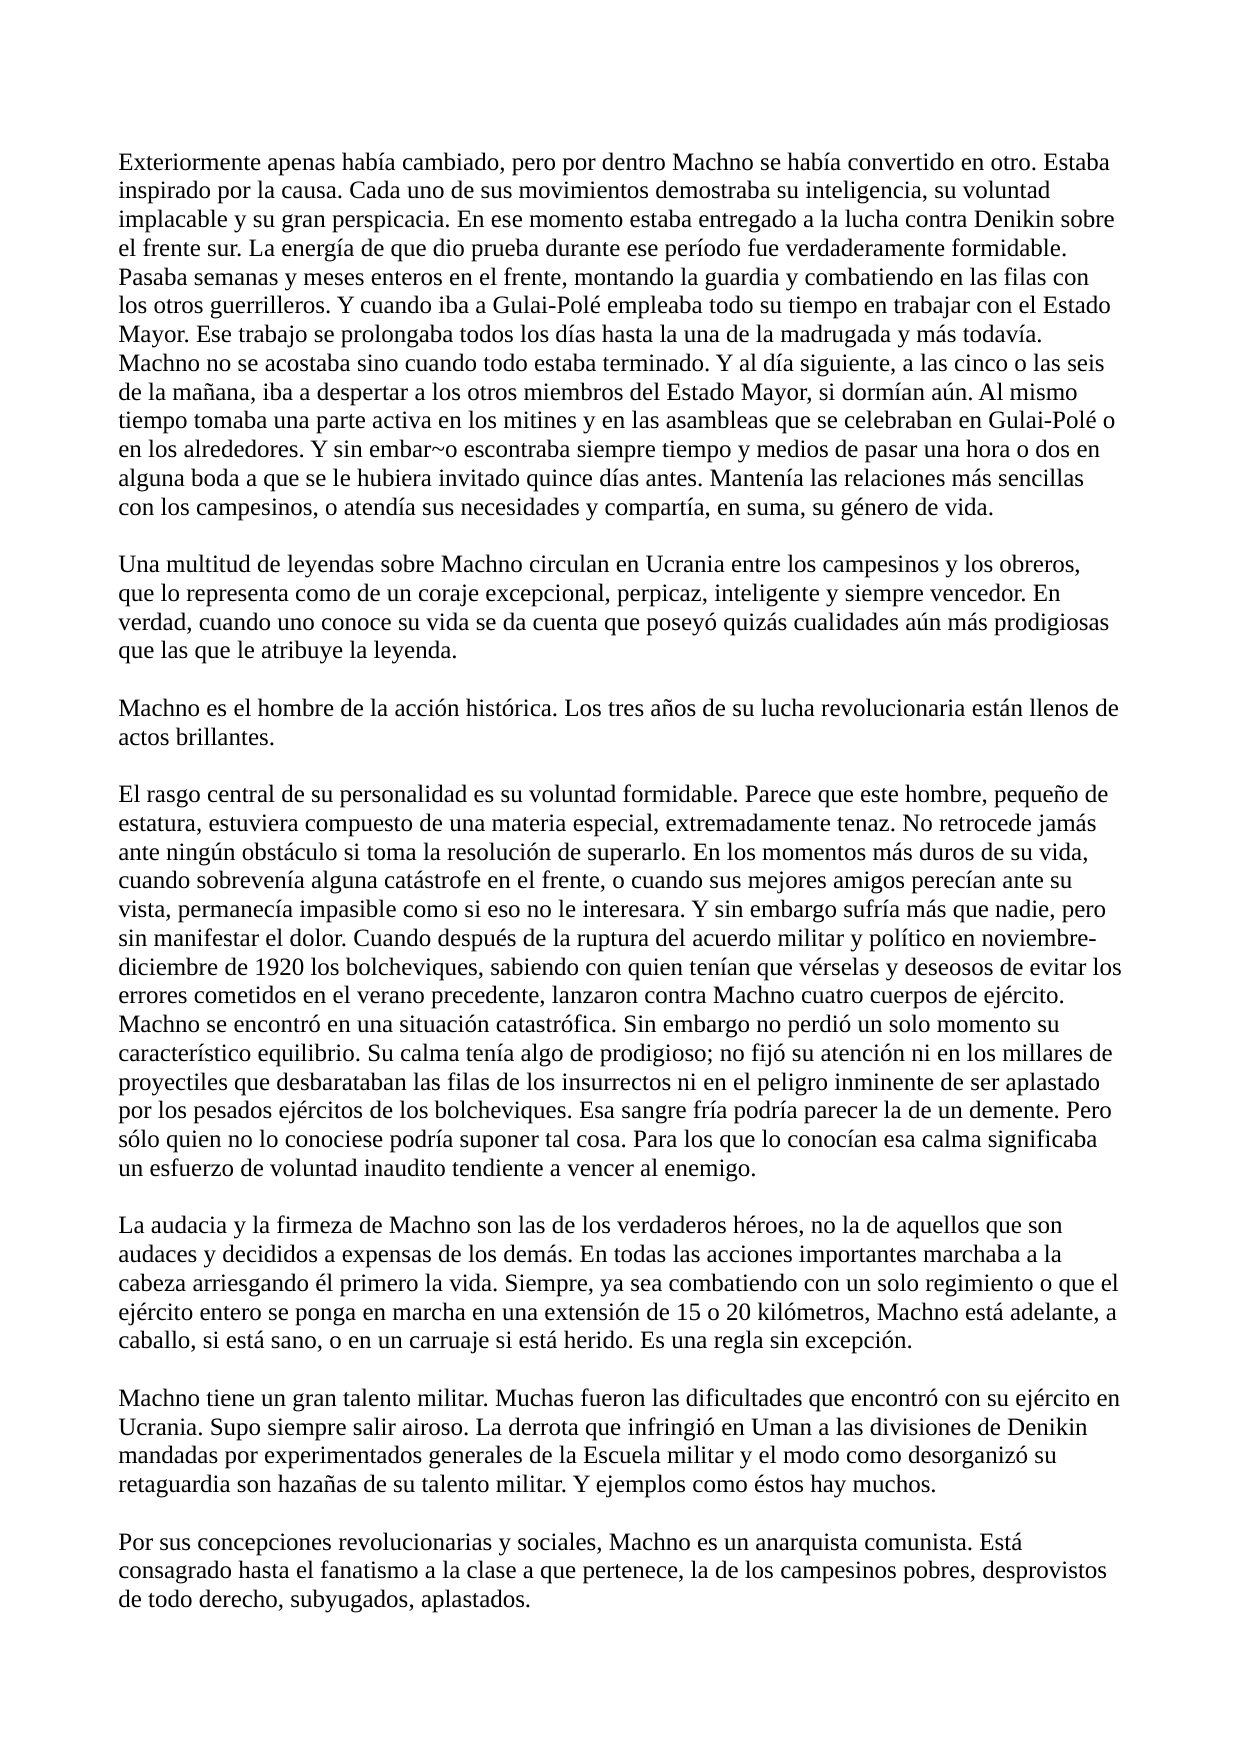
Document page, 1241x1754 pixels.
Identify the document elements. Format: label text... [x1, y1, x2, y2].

text Machno tiene un gran talento militar. Muchas fueron las dificultades que encontró con su ejército en Ucrania. Supo siempre salir airoso. La derrota que infringió en Uman a las divisiones de Denikin mandadas por experimentados generales de la Escuela militar y el modo como desorganizó su retaguardia son hazañas de su talento militar. Y ejemplos como éstos hay muchos. [118, 1383, 1122, 1498]
text La audacia y la firmeza de Machno son las de los verdaderos héroes, no la de aquellos que son audaces y decididos a expensas de los demás. En todas las acciones importantes marchaba a la cabeza arriesgando él primero la vida. Siempre, ya sea combatiendo con un solo regimiento o que el ejército entero se ponga en marcha en una extensión de 15 o 20 kilómetros, Machno está adelante, a caballo, si está sano, o en un carruaje si está herido. Es una regla sin excepción. [118, 1211, 1122, 1354]
text Por sus concepciones revolucionarias y sociales, Machno es un anarquista comunista. Está consagrado hasta el fanatismo a la clase a que pertenece, la de los campesinos pobres, desprovistos de todo derecho, subyugados, aplastados. [118, 1527, 1122, 1613]
text Exteriormente apenas había cambiado, pero por dentro Machno se había convertido en otro. Estaba inspirado por la causa. Cada uno de sus movimientos demostraba su inteligencia, su voluntad implacable y su gran perspicacia. En ese momento estaba entregado a la lucha contra Denikin sobre el frente sur. La energía de que dio prueba durante ese período fue verdaderamente formidable. Pasaba semanas y meses enteros en el frente, montando la guardia y combatiendo en las filas con los otros guerrilleros. Y cuando iba a Gulai-Polé empleaba todo su tiempo en trabajar con el Estado Mayor. Ese trabajo se prolongaba todos los días hasta la una de la madrugada y más todavía. Machno no se acostaba sino cuando todo estaba terminado. Y al día siguiente, a las cinco o las seis de la mañana, iba a despertar a los otros miembros del Estado Mayor, si dormían aún. Al mismo tiempo tomaba una parte activa en los mitines y en las asambleas que se celebraban en Gulai-Polé o en los alrededores. Y sin embar~o escontraba siempre tiempo y medios de pasar una hora o dos en alguna boda a que se le hubiera invitado quince días antes. Mantenía las relaciones más sencillas con los campesinos, o atendía sus necesidades y compartía, en suma, su género de vida. [118, 147, 1122, 521]
text Machno es el hombre de la acción histórica. Los tres años de su lucha revolucionaria están llenos de actos brillantes. [118, 693, 1122, 751]
text El rasgo central de su personalidad es su voluntad formidable. Parece que este hombre, pequeño de estatura, estuviera compuesto de una materia especial, extremadamente tenaz. No retrocede jamás ante ningún obstáculo si toma la resolución de superarlo. En los momentos más duros de su vida, cuando sobrevenía alguna catástrofe en el frente, o cuando sus mejores amigos perecían ante su vista, permanecía impasible como si eso no le interesara. Y sin embargo sufría más que nadie, pero sin manifestar el dolor. Cuando después de la ruptura del acuerdo militar y político en noviembre-diciembre de 1920 los bolcheviques, sabiendo con quien tenían que vérselas y deseosos de evitar los errores cometidos en el verano precedente, lanzaron contra Machno cuatro cuerpos de ejército. Machno se encontró en una situación catastrófica. Sin embargo no perdió un solo momento su característico equilibrio. Su calma tenía algo de prodigioso; no fijó su atención ni en los millares de proyectiles que desbarataban las filas de los insurrectos ni en el peligro inminente de ser aplastado por los pesados ejércitos de los bolcheviques. Esa sangre fría podría parecer la de un demente. Pero sólo quien no lo conociese podría suponer tal cosa. Para los que lo conocían esa calma significaba un esfuerzo de voluntad inaudito tendiente a vencer al enemigo. [118, 779, 1122, 1182]
text Una multitud de leyendas sobre Machno circulan en Ucrania entre los campesinos y los obreros, que lo representa como de un coraje excepcional, perpicaz, inteligente y siempre vencedor. En verdad, cuando uno conoce su vida se da cuenta que poseyó quizás cualidades aún más prodigiosas que las que le atribuye la leyenda. [118, 549, 1122, 664]
